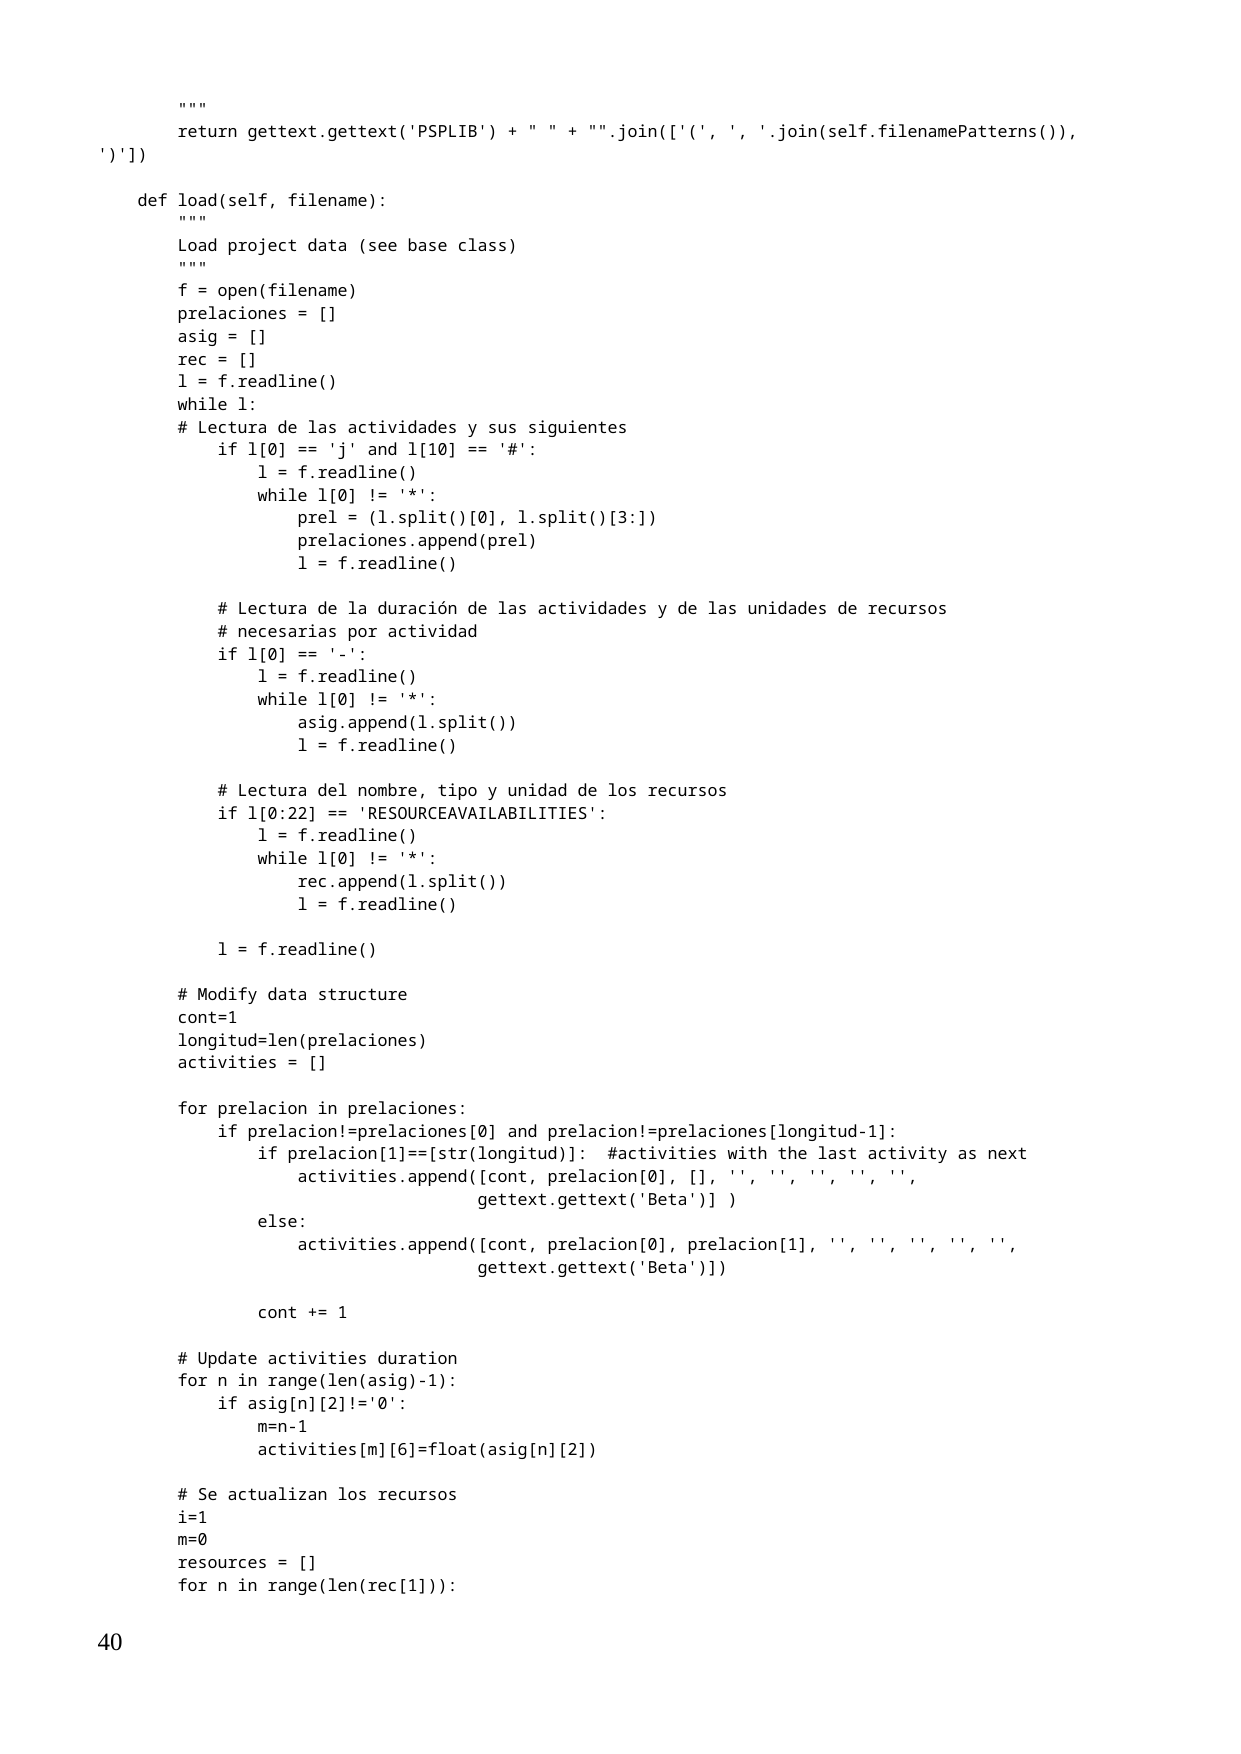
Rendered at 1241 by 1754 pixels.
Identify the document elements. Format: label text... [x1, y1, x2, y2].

text while l: [97, 393, 1113, 415]
text # Update activities duration [97, 1346, 1113, 1369]
text if prelacion!=prelaciones[0] and prelacion!=prelaciones[longitud-1]: [97, 1119, 1113, 1142]
text prelaciones = [] [97, 302, 1113, 324]
text rec = [] [97, 347, 1113, 370]
text # Se actualizan los recursos [97, 1483, 1113, 1505]
text # Lectura de la duración de las actividades y de las unidades de recursos [97, 597, 1113, 620]
text l = f.readline() [97, 665, 1113, 688]
text if l[0] == '-': [97, 642, 1113, 665]
text for prelacion in prelaciones: [97, 1097, 1113, 1119]
text # Lectura de las actividades y sus siguientes [97, 415, 1113, 438]
text # necesarias por actividad [97, 620, 1113, 642]
text def load(self, filename): [97, 188, 1113, 211]
text resources = [] [97, 1551, 1113, 1573]
text while l[0] != '*': [97, 688, 1113, 711]
text l = f.readline() [97, 824, 1113, 847]
text cont=1 [97, 1006, 1113, 1028]
text rec.append(l.split()) [97, 869, 1113, 892]
text l = f.readline() [97, 938, 1113, 960]
text longitud=len(prelaciones) [97, 1028, 1113, 1051]
text asig = [] [97, 324, 1113, 347]
text activities[m][6]=float(asig[n][2]) [97, 1437, 1113, 1460]
text gettext.gettext('Beta')]) [97, 1256, 1113, 1278]
text if prelacion[1]==[str(longitud)]: #activities with the last activity as next [97, 1142, 1113, 1165]
text l = f.readline() [97, 370, 1113, 393]
text i=1 [97, 1505, 1113, 1528]
text else: [97, 1210, 1113, 1233]
text for n in range(len(rec[1])): [97, 1573, 1113, 1596]
text l = f.readline() [97, 552, 1113, 574]
text # Modify data structure [97, 983, 1113, 1006]
text """ [97, 211, 1113, 234]
text m=n-1 [97, 1414, 1113, 1437]
text gettext.gettext('Beta')] ) [97, 1187, 1113, 1210]
text l = f.readline() [97, 461, 1113, 483]
text while l[0] != '*': [97, 847, 1113, 869]
text l = f.readline() [97, 733, 1113, 756]
text # Lectura del nombre, tipo y unidad de los recursos [97, 779, 1113, 801]
text f = open(filename) [97, 279, 1113, 302]
text activities = [] [97, 1051, 1113, 1074]
text """ [97, 97, 1113, 120]
text activities.append([cont, prelacion[0], [], '', '', '', '', '', [97, 1165, 1113, 1187]
text while l[0] != '*': [97, 483, 1113, 506]
text m=0 [97, 1528, 1113, 1551]
text cont += 1 [97, 1301, 1113, 1324]
text return gettext.gettext('PSPLIB') + " " + "".join(['(', ', '.join(self.filenamePatterns()), ')']) [97, 120, 1113, 166]
text asig.append(l.split()) [97, 711, 1113, 733]
text activities.append([cont, prelacion[0], prelacion[1], '', '', '', '', '', [97, 1233, 1113, 1256]
text if asig[n][2]!='0': [97, 1392, 1113, 1414]
text """ [97, 256, 1113, 279]
text Load project data (see base class) [97, 234, 1113, 256]
text l = f.readline() [97, 892, 1113, 915]
text prelaciones.append(prel) [97, 529, 1113, 552]
text for n in range(len(asig)-1): [97, 1369, 1113, 1392]
text if l[0] == 'j' and l[10] == '#': [97, 438, 1113, 461]
text prel = (l.split()[0], l.split()[3:]) [97, 506, 1113, 529]
text if l[0:22] == 'RESOURCEAVAILABILITIES': [97, 801, 1113, 824]
